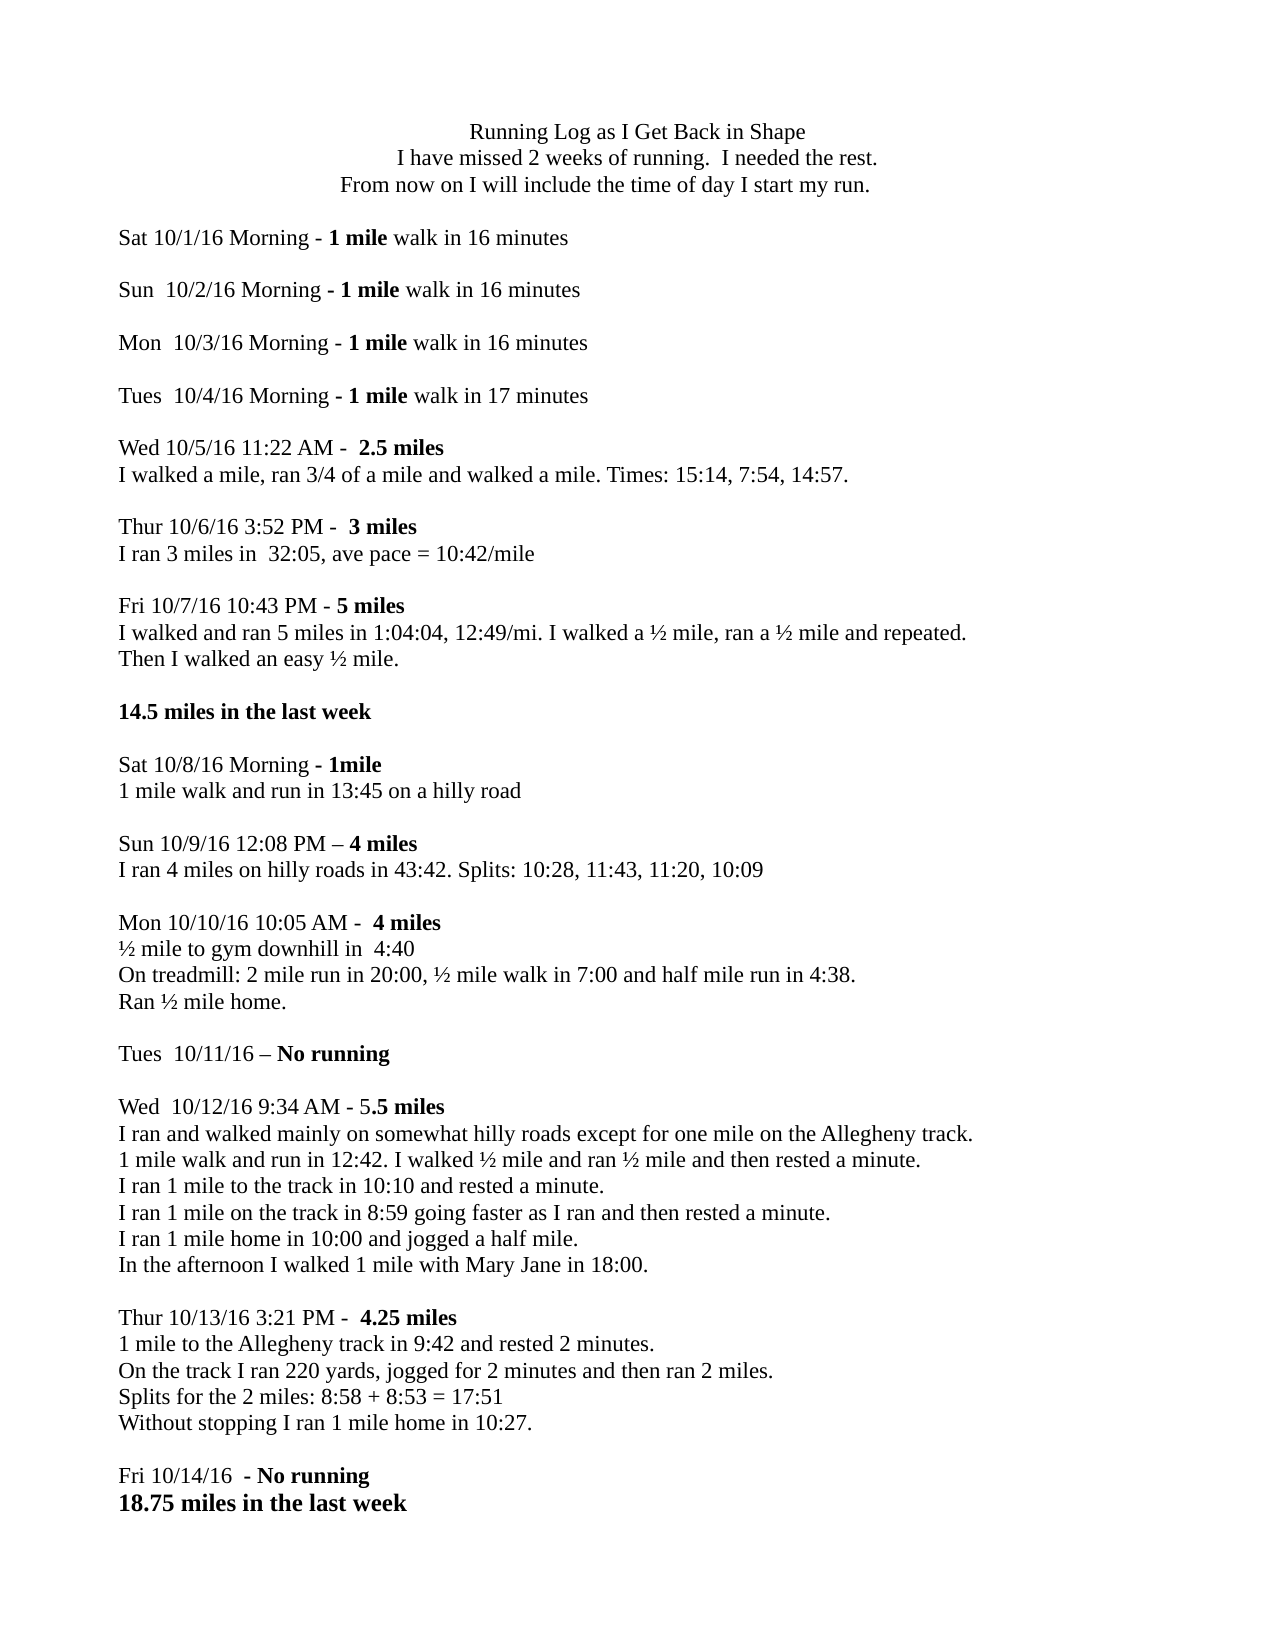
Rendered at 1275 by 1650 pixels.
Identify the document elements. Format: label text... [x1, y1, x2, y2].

text Tues 10/4/16 Morning - 1 mile walk in 17 minutes [118, 382, 1157, 408]
text 18.75 miles in the last week [118, 1488, 1157, 1517]
text I walked and ran 5 miles in 1:04:04, 12:49/mi. I walked a ½ mile, ran a ½ mile and repeated. [118, 619, 1157, 645]
text Tues 10/11/16 – No running [118, 1041, 1157, 1067]
text I ran 1 mile home in 10:00 and jogged a half mile. [118, 1225, 1157, 1251]
text I ran and walked mainly on somewhat hilly roads except for one mile on the Allegheny track. [118, 1119, 1157, 1146]
text I ran 4 miles on hilly roads in 43:42. Splits: 10:28, 11:43, 11:20, 10:09 [118, 856, 1157, 882]
text Mon 10/3/16 Morning - 1 mile walk in 16 minutes [118, 329, 1157, 355]
text Thur 10/6/16 3:52 PM - 3 miles [118, 513, 1157, 540]
text On treadmill: 2 mile run in 20:00, ½ mile walk in 7:00 and half mile run in 4:38. [118, 961, 1157, 988]
text Then I walked an easy ½ mile. [118, 645, 1157, 672]
text I ran 1 mile on the track in 8:59 going faster as I ran and then rested a minute. [118, 1199, 1157, 1225]
text In the afternoon I walked 1 mile with Mary Jane in 18:00. [118, 1251, 1157, 1278]
text Fri 10/14/16 - No running [118, 1462, 1157, 1488]
text From now on I will include the time of day I start my run. [118, 171, 1157, 197]
text Sun 10/9/16 12:08 PM – 4 miles [118, 830, 1157, 856]
text Sat 10/1/16 Morning - 1 mile walk in 16 minutes [118, 223, 1157, 250]
text I ran 3 miles in 32:05, ave pace = 10:42/mile [118, 540, 1157, 566]
text 1 mile walk and run in 13:45 on a hilly road [118, 777, 1157, 803]
text Thur 10/13/16 3:21 PM - 4.25 miles [118, 1304, 1157, 1330]
text Splits for the 2 miles: 8:58 + 8:53 = 17:51 [118, 1383, 1157, 1409]
text Ran ½ mile home. [118, 988, 1157, 1014]
text 14.5 miles in the last week [118, 698, 1157, 724]
text I have missed 2 weeks of running. I needed the rest. [118, 144, 1157, 171]
text I walked a mile, ran 3/4 of a mile and walked a mile. Times: 15:14, 7:54, 14:57. [118, 461, 1157, 487]
text On the track I ran 220 yards, jogged for 2 minutes and then ran 2 miles. [118, 1357, 1157, 1383]
text 1 mile walk and run in 12:42. I walked ½ mile and ran ½ mile and then rested a minute. [118, 1146, 1157, 1172]
text Running Log as I Get Back in Shape [118, 118, 1157, 144]
text ½ mile to gym downhill in 4:40 [118, 935, 1157, 961]
text Wed 10/5/16 11:22 AM - 2.5 miles [118, 434, 1157, 461]
text 1 mile to the Allegheny track in 9:42 and rested 2 minutes. [118, 1330, 1157, 1357]
text Fri 10/7/16 10:43 PM - 5 miles [118, 592, 1157, 619]
text Wed 10/12/16 9:34 AM - 5.5 miles [118, 1093, 1157, 1119]
text Without stopping I ran 1 mile home in 10:27. [118, 1409, 1157, 1436]
text I ran 1 mile to the track in 10:10 and rested a minute. [118, 1172, 1157, 1199]
text Mon 10/10/16 10:05 AM - 4 miles [118, 909, 1157, 935]
text Sat 10/8/16 Morning - 1mile [118, 751, 1157, 777]
text Sun 10/2/16 Morning - 1 mile walk in 16 minutes [118, 276, 1157, 303]
